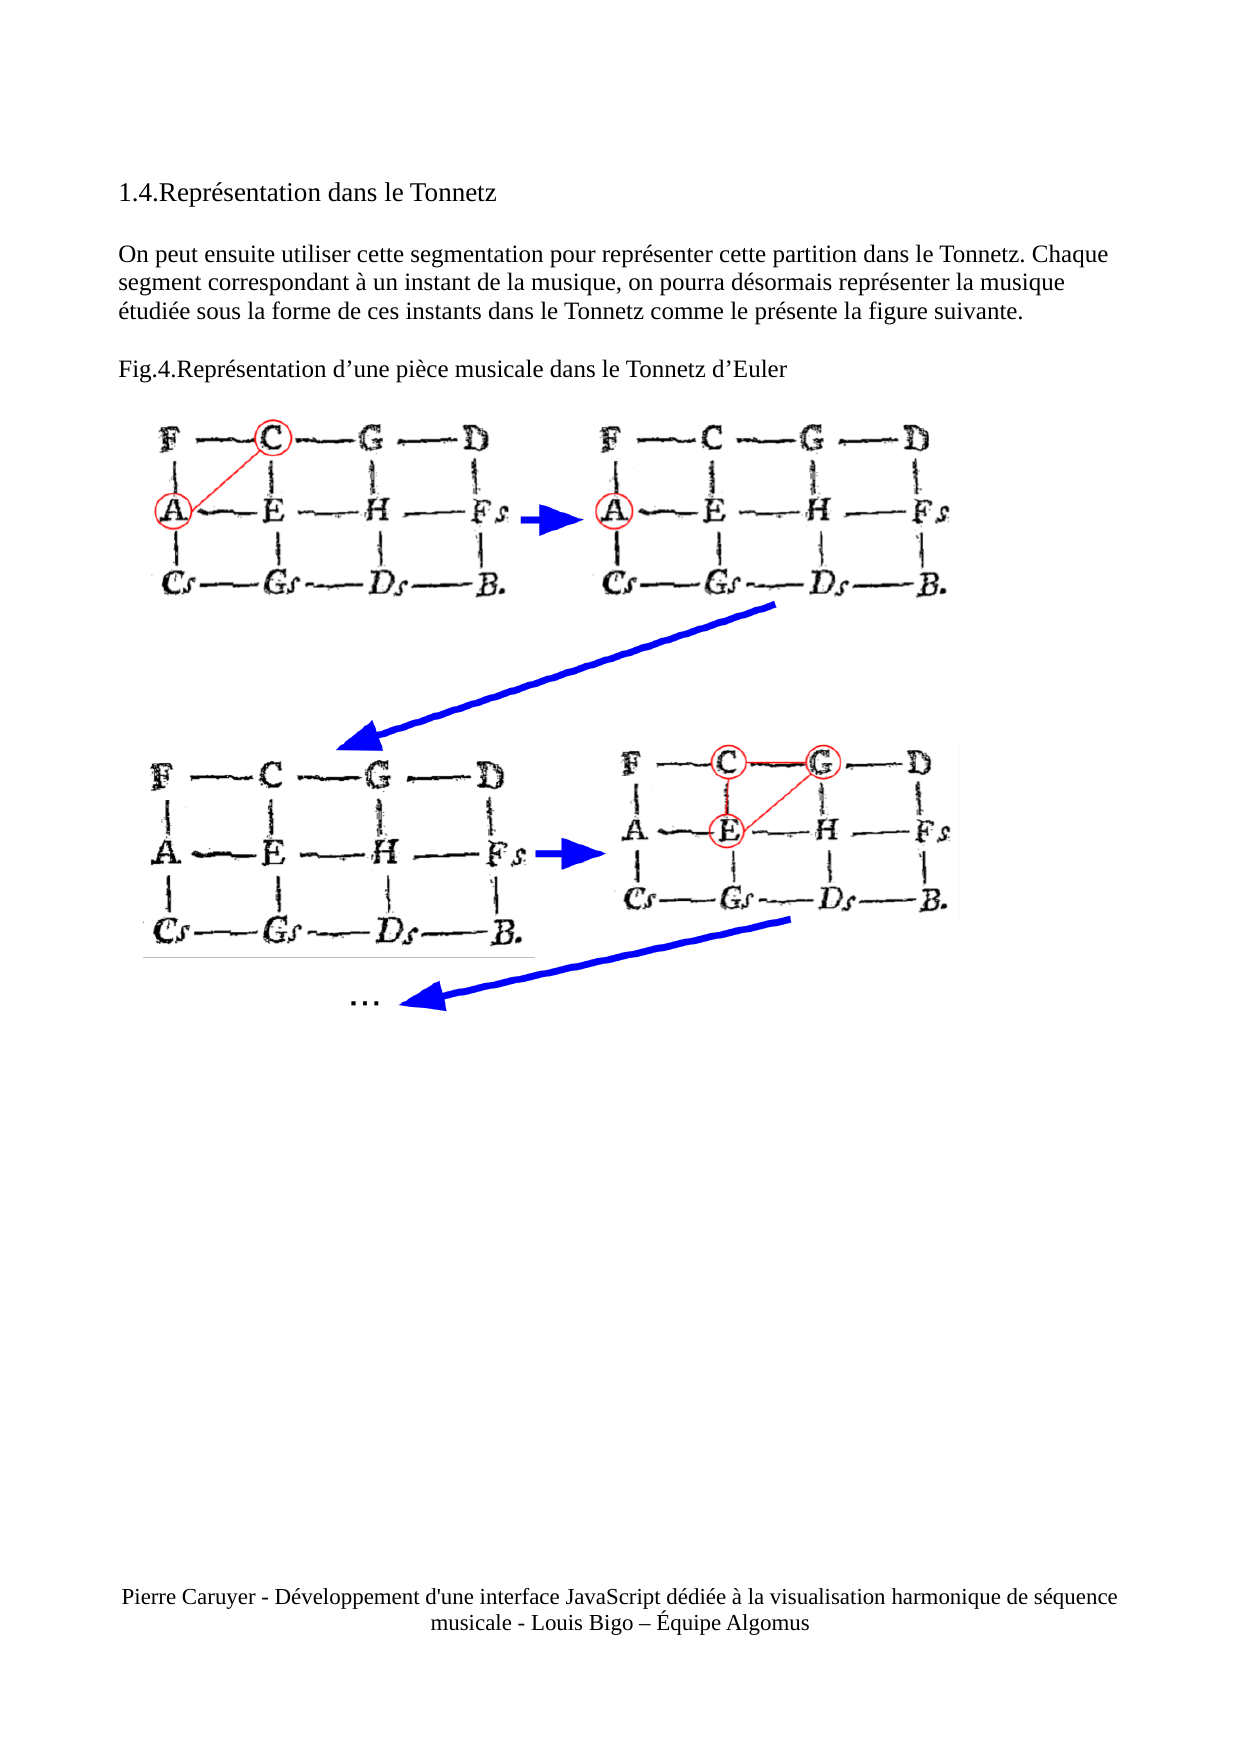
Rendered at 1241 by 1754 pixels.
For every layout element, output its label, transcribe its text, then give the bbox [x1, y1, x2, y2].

text 1.4.Représentation dans le Tonnetz [118, 176, 1122, 207]
picture [138, 393, 966, 1014]
text Fig.4.Représentation d’une pièce musicale dans le Tonnetz d’Euler [118, 354, 1122, 382]
text On peut ensuite utiliser cette segmentation pour représenter cette partition dans le Tonnetz. Chaque segment correspondant à un instant de la musique, on pourra désormais représenter la musique étudiée sous la forme de ces instants dans le Tonnetz comme le présente la figure suivante. [118, 239, 1122, 325]
